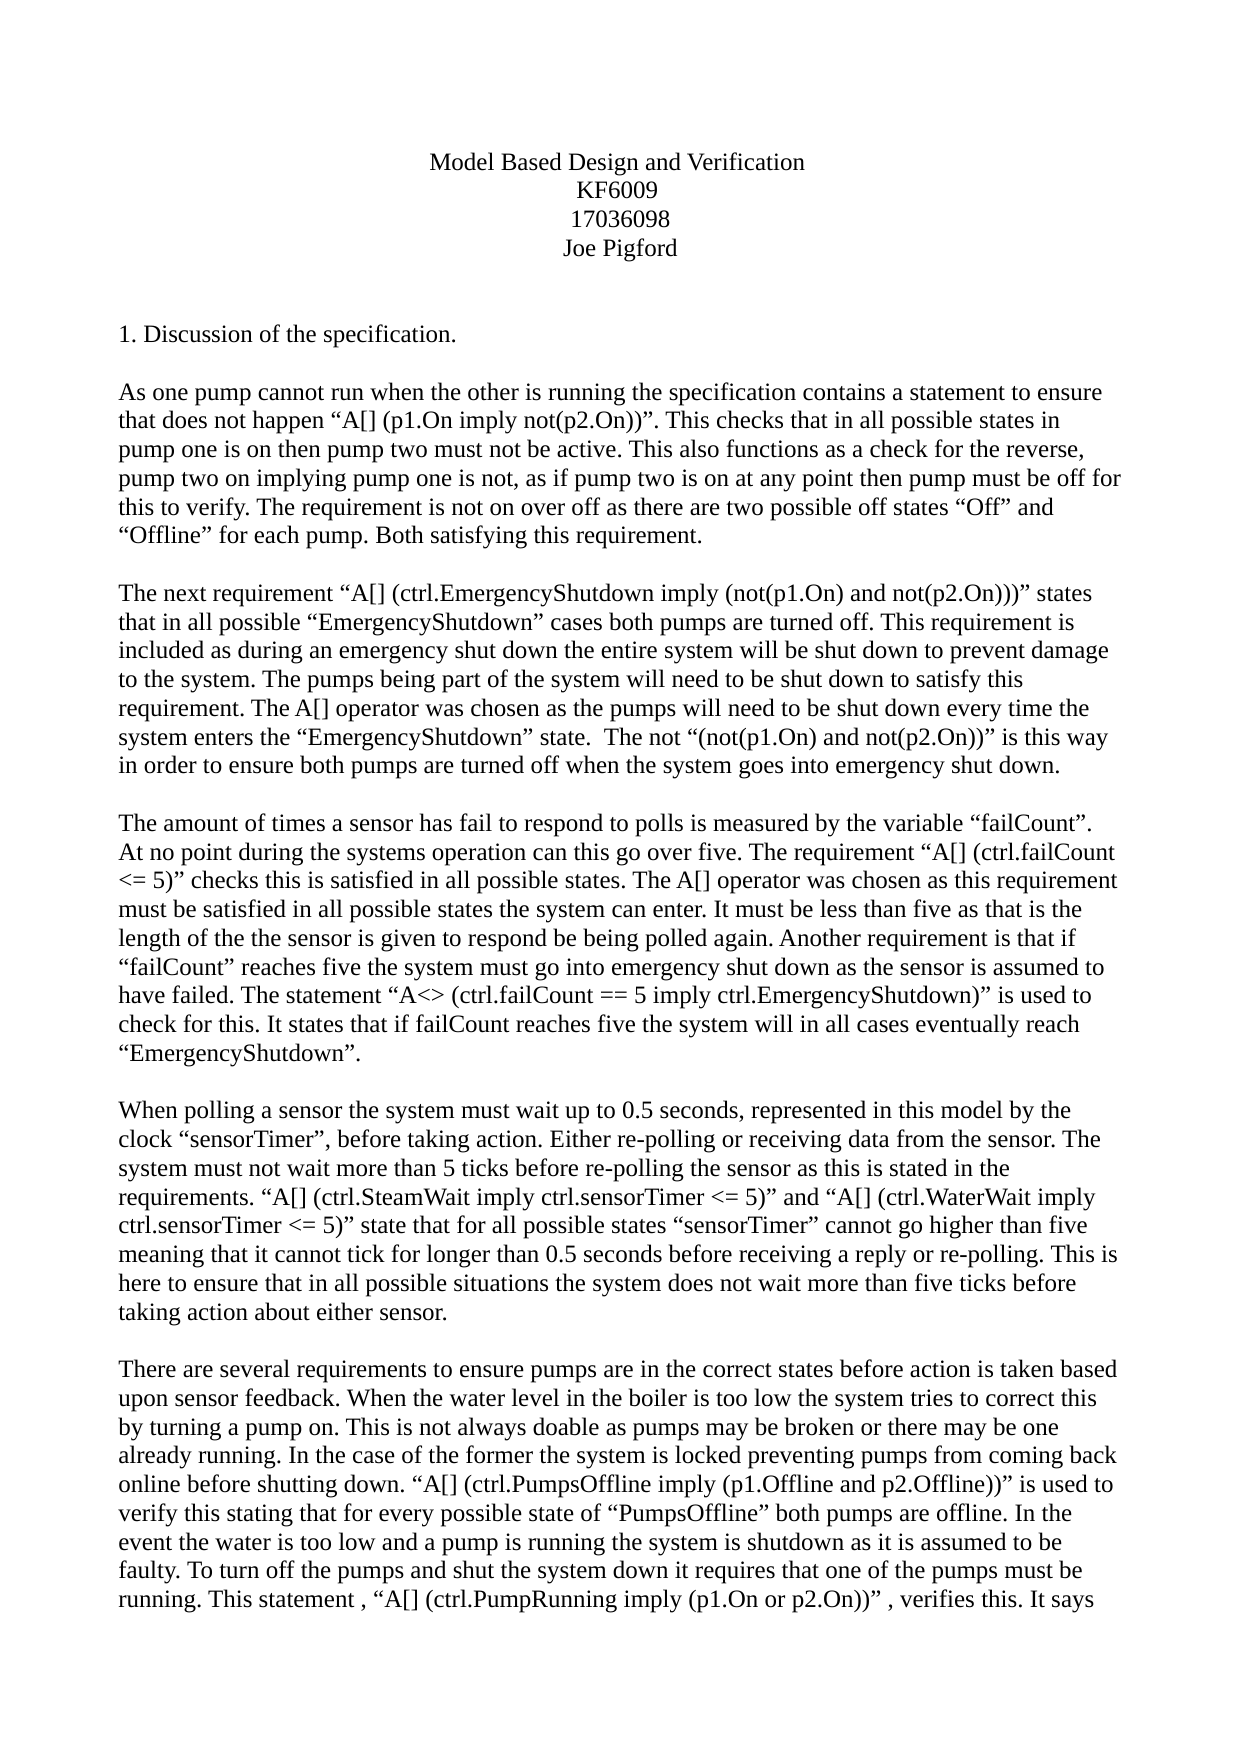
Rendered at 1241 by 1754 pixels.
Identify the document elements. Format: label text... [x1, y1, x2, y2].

text KF6009 [118, 176, 1122, 204]
text Joe Pigford [118, 233, 1122, 262]
text 1. Discussion of the specification. [118, 319, 1122, 348]
text 17036098 [118, 204, 1122, 233]
text As one pump cannot run when the other is running the specification contains a statement to ensure that does not happen “A[] (p1.On imply not(p2.On))”. This checks that in all possible states in pump one is on then pump two must not be active. This also functions as a check for the reverse, pump two on implying pump one is not, as if pump two is on at any point then pump must be off for this to verify. The requirement is not on over off as there are two possible off states “Off” and “Offline” for each pump. Both satisfying this requirement. [118, 377, 1122, 549]
text Model Based Design and Verification [118, 147, 1122, 176]
text When polling a sensor the system must wait up to 0.5 seconds, represented in this model by the clock “sensorTimer”, before taking action. Either re-polling or receiving data from the sensor. The system must not wait more than 5 ticks before re-polling the sensor as this is stated in the requirements. “A[] (ctrl.SteamWait imply ctrl.sensorTimer <= 5)” and “A[] (ctrl.WaterWait imply ctrl.sensorTimer <= 5)” state that for all possible states “sensorTimer” cannot go higher than five meaning that it cannot tick for longer than 0.5 seconds before receiving a reply or re-polling. This is here to ensure that in all possible situations the system does not wait more than five ticks before taking action about either sensor. [118, 1096, 1122, 1326]
text The amount of times a sensor has fail to respond to polls is measured by the variable “failCount”. At no point during the systems operation can this go over five. The requirement “A[] (ctrl.failCount <= 5)” checks this is satisfied in all possible states. The A[] operator was chosen as this requirement must be satisfied in all possible states the system can enter. It must be less than five as that is the length of the the sensor is given to respond be being polled again. Another requirement is that if “failCount” reaches five the system must go into emergency shut down as the sensor is assumed to have failed. The statement “A<> (ctrl.failCount == 5 imply ctrl.EmergencyShutdown)” is used to check for this. It states that if failCount reaches five the system will in all cases eventually reach “EmergencyShutdown”. [118, 808, 1122, 1067]
text There are several requirements to ensure pumps are in the correct states before action is taken based upon sensor feedback. When the water level in the boiler is too low the system tries to correct this by turning a pump on. This is not always doable as pumps may be broken or there may be one already running. In the case of the former the system is locked preventing pumps from coming back online before shutting down. “A[] (ctrl.PumpsOffline imply (p1.Offline and p2.Offline))” is used to verify this stating that for every possible state of “PumpsOffline” both pumps are offline. In the event the water is too low and a pump is running the system is shutdown as it is assumed to be faulty. To turn off the pumps and shut the system down it requires that one of the pumps must be running. This statement , “A[] (ctrl.PumpRunning imply (p1.On or p2.On))” , verifies this. It says [118, 1354, 1122, 1613]
text The next requirement “A[] (ctrl.EmergencyShutdown imply (not(p1.On) and not(p2.On)))” states that in all possible “EmergencyShutdown” cases both pumps are turned off. This requirement is included as during an emergency shut down the entire system will be shut down to prevent damage to the system. The pumps being part of the system will need to be shut down to satisfy this requirement. The A[] operator was chosen as the pumps will need to be shut down every time the system enters the “EmergencyShutdown” state. The not “(not(p1.On) and not(p2.On))” is this way in order to ensure both pumps are turned off when the system goes into emergency shut down. [118, 578, 1122, 779]
